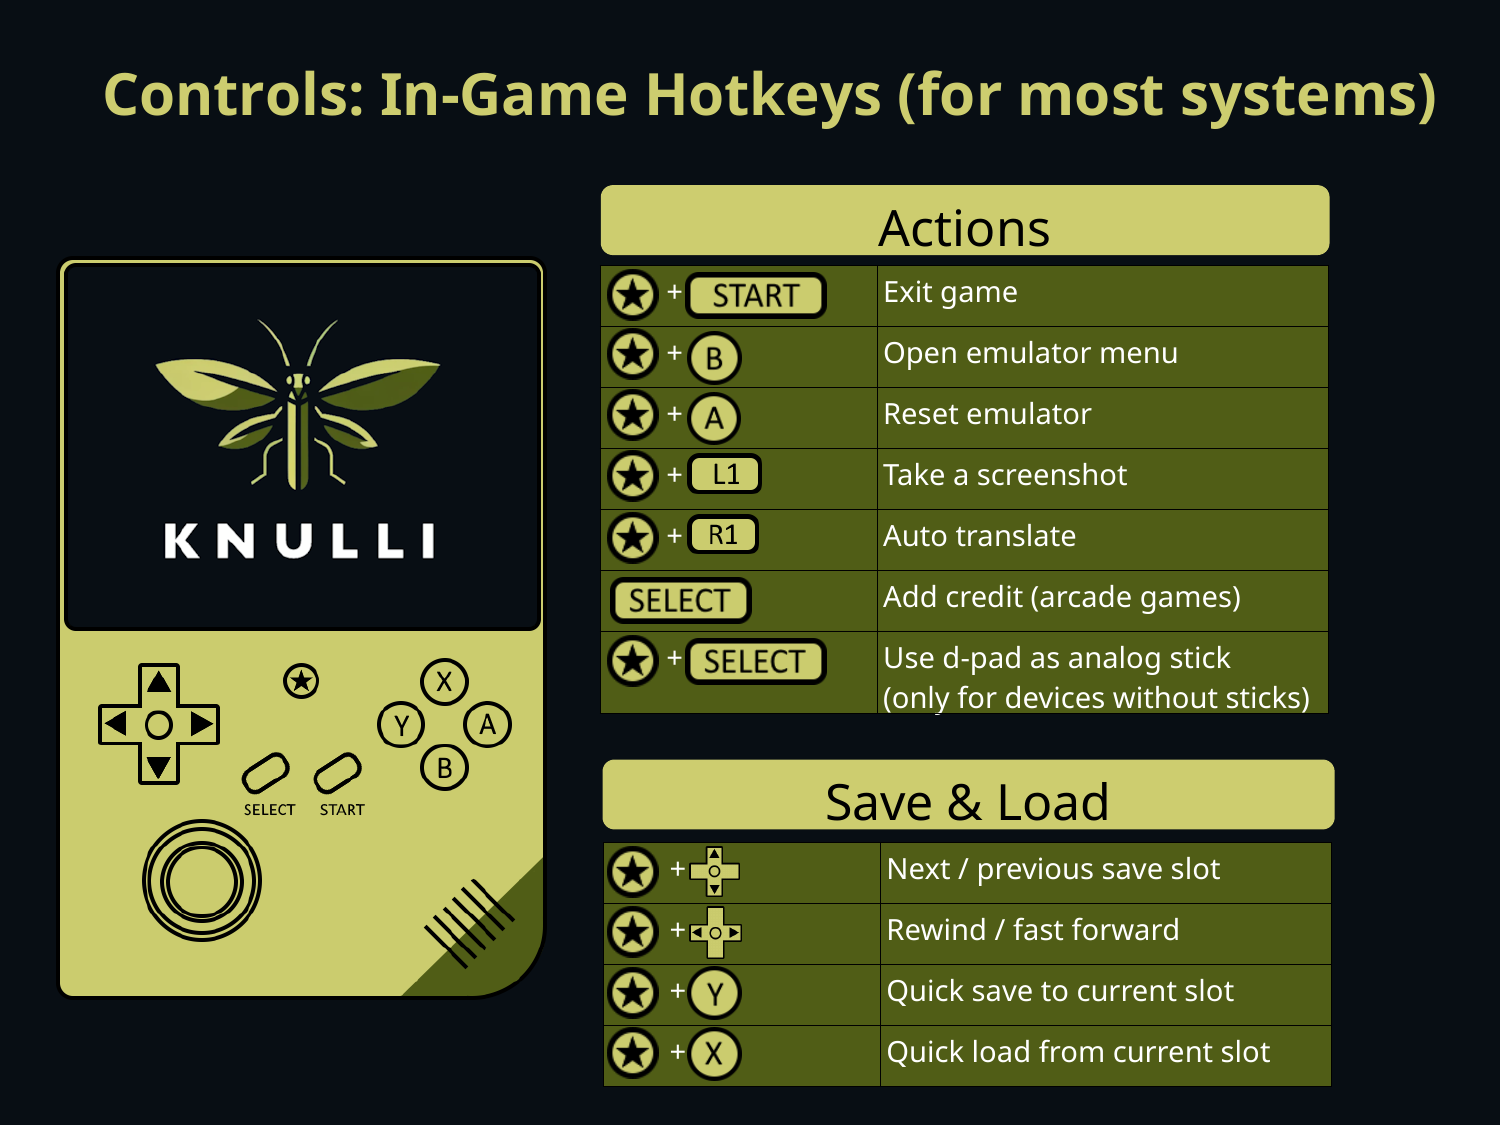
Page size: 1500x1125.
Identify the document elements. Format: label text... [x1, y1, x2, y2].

table_header + [601, 266, 877, 326]
picture [687, 514, 759, 554]
picture [689, 846, 740, 897]
picture [607, 906, 659, 958]
table_cell Quick save to current slot [881, 965, 1331, 1025]
table_cell Reset emulator [878, 388, 1328, 448]
picture [689, 906, 742, 959]
picture [687, 453, 762, 494]
text_box Actions [601, 185, 1329, 255]
picture [607, 635, 659, 687]
picture [607, 1027, 659, 1079]
table_cell + [604, 965, 880, 1025]
table_cell Open emulator menu [878, 327, 1328, 387]
picture [0, 238, 688, 1015]
picture [607, 512, 659, 564]
table_cell + [601, 510, 877, 570]
picture [610, 577, 752, 624]
picture [607, 328, 659, 380]
picture [687, 1027, 742, 1081]
picture [607, 450, 659, 502]
table_header + [604, 843, 880, 903]
picture [607, 967, 659, 1019]
table_header Next / previous save slot [881, 843, 1331, 903]
table_cell Auto translate [878, 510, 1328, 570]
picture [685, 638, 827, 686]
text_box Controls: In-Game Hotkeys (for most systems) [88, 50, 1453, 135]
table_cell + [601, 388, 877, 448]
table_cell + [604, 904, 880, 964]
text_box Save & Load [688, 760, 1335, 829]
table_cell Rewind / fast forward [881, 904, 1331, 964]
picture [607, 846, 659, 898]
table_cell + [604, 1026, 880, 1086]
table_header Exit game [878, 266, 1328, 326]
table_cell Add credit (arcade games) [878, 571, 1328, 631]
picture [607, 389, 659, 441]
table_cell + [601, 632, 877, 713]
picture [685, 272, 827, 319]
table_cell + [601, 327, 877, 387]
table_cell Quick load from current slot [881, 1026, 1331, 1086]
table_cell Use d-pad as analog stick (only for devices without sticks) [878, 632, 1328, 713]
table_cell Take a screenshot [878, 449, 1328, 509]
picture [687, 966, 742, 1020]
table_cell [601, 571, 877, 631]
picture [687, 331, 742, 385]
picture [687, 392, 741, 445]
table_cell + [601, 449, 877, 509]
picture [607, 269, 659, 321]
